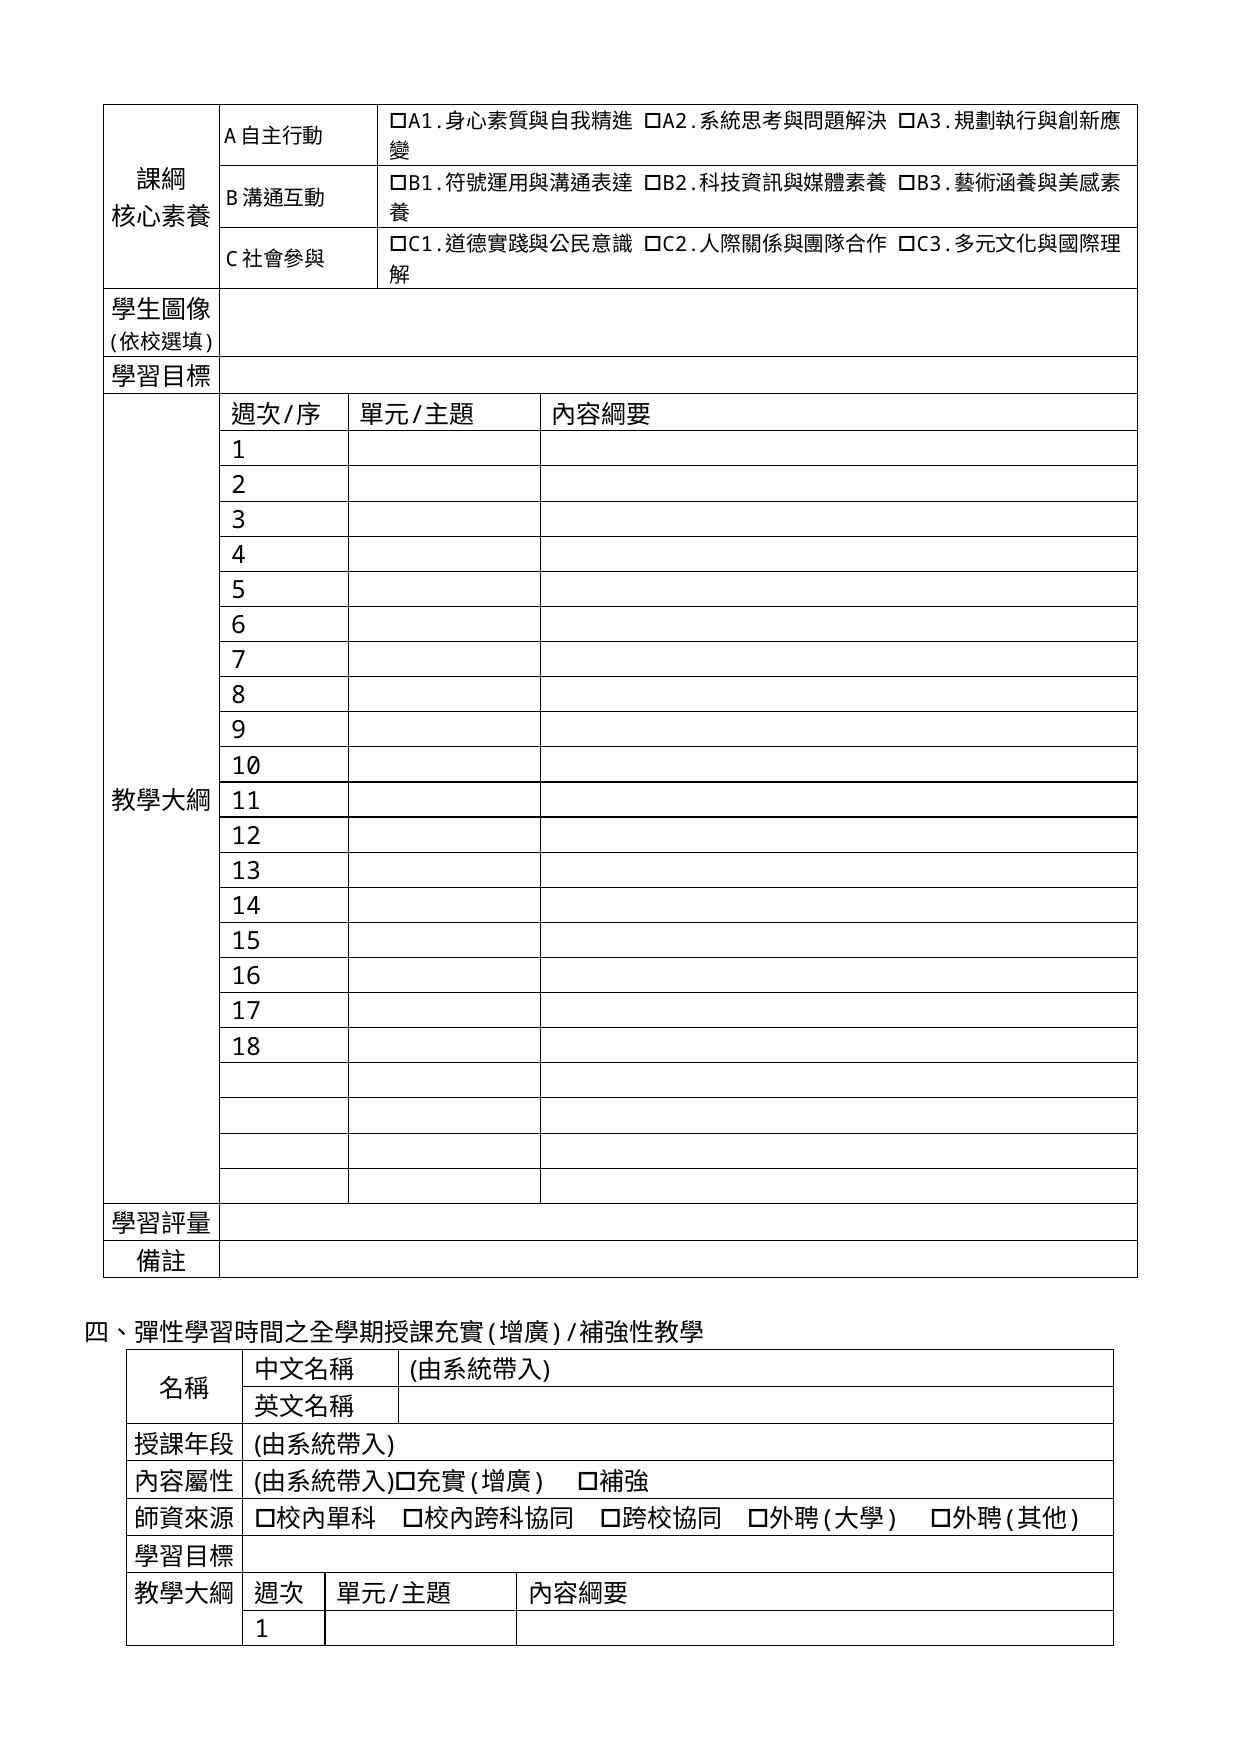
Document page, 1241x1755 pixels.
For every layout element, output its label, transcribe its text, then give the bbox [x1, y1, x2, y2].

table_cell [541, 677, 1137, 711]
table_cell 課綱 核心素養 [104, 105, 219, 288]
table_cell 備註 [104, 1241, 219, 1277]
table_cell 學生圖像 (依校選填) [104, 289, 219, 356]
table_cell [220, 289, 1137, 356]
table_cell [541, 1134, 1137, 1167]
table_cell [541, 572, 1137, 606]
table_cell [349, 1063, 540, 1097]
table_header (由系統帶入) [399, 1350, 1113, 1386]
table_cell 校內單科 校內跨科協同 跨校協同 外聘(大學) 外聘(其他) [243, 1499, 1113, 1535]
table_cell C1.道德實踐與公民意識 C2.人際關係與團隊合作 C3.多元文化與國際理解 [378, 228, 1137, 288]
table_cell [349, 1169, 540, 1203]
table_cell [399, 1387, 1113, 1423]
table_cell [220, 357, 1137, 393]
table_cell [517, 1611, 1113, 1645]
table_cell [349, 818, 540, 852]
table_cell [541, 853, 1137, 887]
table_cell [349, 572, 540, 606]
table_cell 週次 [243, 1573, 324, 1609]
table_cell 3 [220, 502, 348, 536]
table_cell [349, 466, 540, 501]
table_cell 授課年段 [127, 1424, 242, 1460]
table_cell [349, 783, 540, 816]
table_cell [541, 888, 1137, 922]
table_cell [349, 642, 540, 676]
table_cell [541, 923, 1137, 957]
table_cell [349, 888, 540, 922]
text 四、彈性學習時間之全學期授課充實(增廣)/補強性教學 [84, 1312, 1181, 1348]
table_cell [541, 642, 1137, 676]
table_cell [541, 1028, 1137, 1062]
table_cell 週次/序 [220, 394, 348, 430]
table_cell 13 [220, 853, 348, 887]
table_cell C社會參與 [220, 228, 377, 288]
table_cell 5 [220, 572, 348, 606]
table_cell [349, 537, 540, 571]
table_cell [349, 1098, 540, 1132]
table_cell [220, 1098, 348, 1132]
table_cell 學習目標 [127, 1536, 242, 1572]
table_cell 18 [220, 1028, 348, 1062]
table_cell [349, 747, 540, 781]
table_cell A自主行動 [220, 105, 377, 165]
table_cell [349, 923, 540, 957]
table_cell 單元/主題 [326, 1573, 516, 1609]
table_cell [541, 747, 1137, 781]
table_cell [541, 431, 1137, 465]
table_cell [541, 712, 1137, 746]
table_cell 1 [243, 1611, 324, 1645]
table_cell 教學大綱 [127, 1573, 242, 1645]
table_cell [220, 1063, 348, 1097]
table_cell [541, 958, 1137, 992]
table_cell 14 [220, 888, 348, 922]
table_cell 單元/主題 [349, 394, 540, 430]
table_cell 17 [220, 993, 348, 1027]
table_cell [326, 1611, 516, 1645]
table_cell 10 [220, 747, 348, 781]
table_cell [349, 1134, 540, 1167]
table_cell 9 [220, 712, 348, 746]
table_cell 16 [220, 958, 348, 992]
table_cell [349, 853, 540, 887]
table_cell [541, 993, 1137, 1027]
table_cell [243, 1536, 1113, 1572]
table_cell [541, 1169, 1137, 1203]
table_cell [541, 783, 1137, 816]
table_cell [349, 1028, 540, 1062]
table_cell [349, 431, 540, 465]
table_cell [349, 677, 540, 711]
table_cell [220, 1134, 348, 1167]
table_cell [541, 537, 1137, 571]
table_cell [349, 607, 540, 641]
table_cell [541, 818, 1137, 852]
table_cell 6 [220, 607, 348, 641]
table_cell 4 [220, 537, 348, 571]
table_cell 師資來源 [127, 1499, 242, 1535]
table_cell [541, 607, 1137, 641]
table_cell [220, 1204, 1137, 1240]
table_cell 11 [220, 783, 348, 816]
table_cell 學習目標 [104, 357, 219, 393]
table_cell 8 [220, 677, 348, 711]
table_cell 學習評量 [104, 1204, 219, 1240]
table_cell 7 [220, 642, 348, 676]
table_cell (由系統帶入) [243, 1424, 1113, 1460]
table_cell [220, 1241, 1137, 1277]
table_cell [349, 502, 540, 536]
table_cell [541, 1098, 1137, 1132]
table_cell 15 [220, 923, 348, 957]
table_cell 教學大綱 [104, 394, 219, 1203]
table_cell [541, 466, 1137, 501]
table_cell 英文名稱 [243, 1387, 398, 1423]
table_cell B1.符號運用與溝通表達 B2.科技資訊與媒體素養 B3.藝術涵養與美感素養 [378, 166, 1137, 227]
table_cell 1 [220, 431, 348, 465]
table_cell [220, 1169, 348, 1203]
table_cell [541, 1063, 1137, 1097]
table_cell [349, 712, 540, 746]
table_cell [349, 993, 540, 1027]
table_cell 2 [220, 466, 348, 501]
table_cell A1.身心素質與自我精進 A2.系統思考與問題解決 A3.規劃執行與創新應變 [378, 105, 1137, 165]
table_cell [541, 502, 1137, 536]
table_cell [349, 958, 540, 992]
table_cell B溝通互動 [220, 166, 377, 227]
table_cell 內容綱要 [517, 1573, 1113, 1609]
table_cell 內容綱要 [541, 394, 1137, 430]
table_header 中文名稱 [243, 1350, 398, 1386]
table_cell 12 [220, 818, 348, 852]
table_header 名稱 [127, 1350, 242, 1423]
table_cell 內容屬性 [127, 1461, 242, 1498]
table_cell (由系統帶入)充實(增廣) 補強 [243, 1461, 1113, 1498]
